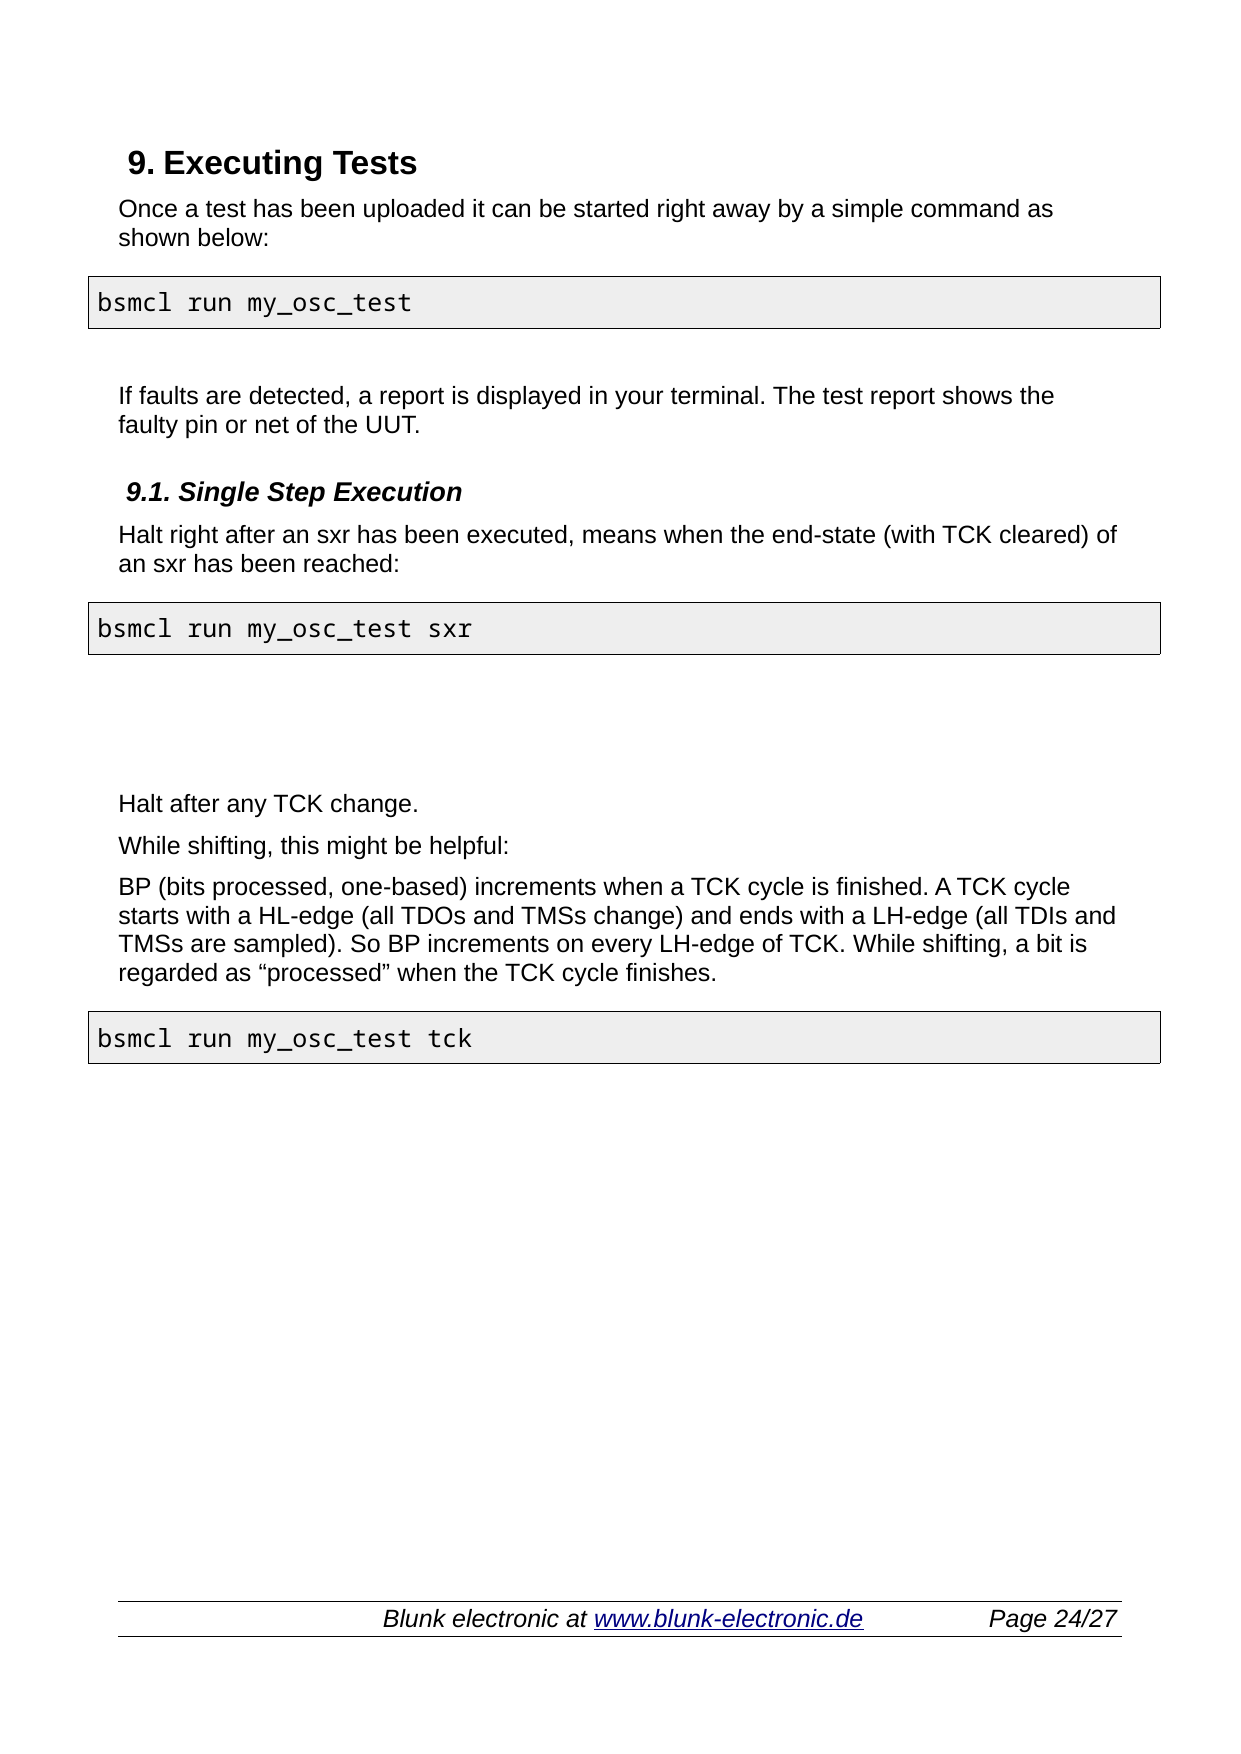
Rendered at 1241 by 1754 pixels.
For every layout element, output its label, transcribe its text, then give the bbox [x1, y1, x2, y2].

text Halt after any TCK change. [118, 789, 1122, 818]
text While shifting, this might be helpful: [118, 831, 1122, 859]
text bsmcl run my_osc_test tck [97, 1020, 1151, 1054]
text If faults are detected, a report is displayed in your terminal. The test report shows the faulty pin or net of the UUT. [118, 381, 1122, 439]
text Halt right after an sxr has been executed, means when the end-state (with TCK cleared) of an sxr has been reached: [118, 520, 1122, 577]
subtitle Single Step Execution [118, 476, 1122, 507]
text bsmcl run my_osc_test [97, 285, 1151, 319]
text BP (bits processed, one-based) increments when a TCK cycle is finished. A TCK cycle starts with a HL-edge (all TDOs and TMSs change) and ends with a LH-edge (all TDIs and TMSs are sampled). So BP increments on every LH-edge of TCK. While shifting, a bit is regarded as “processed” when the TCK cycle finishes. [118, 872, 1122, 987]
subtitle Executing Tests [118, 143, 1122, 182]
text bsmcl run my_osc_test sxr [97, 611, 1151, 645]
text Once a test has been uploaded it can be started right away by a simple command as shown below: [118, 194, 1122, 252]
